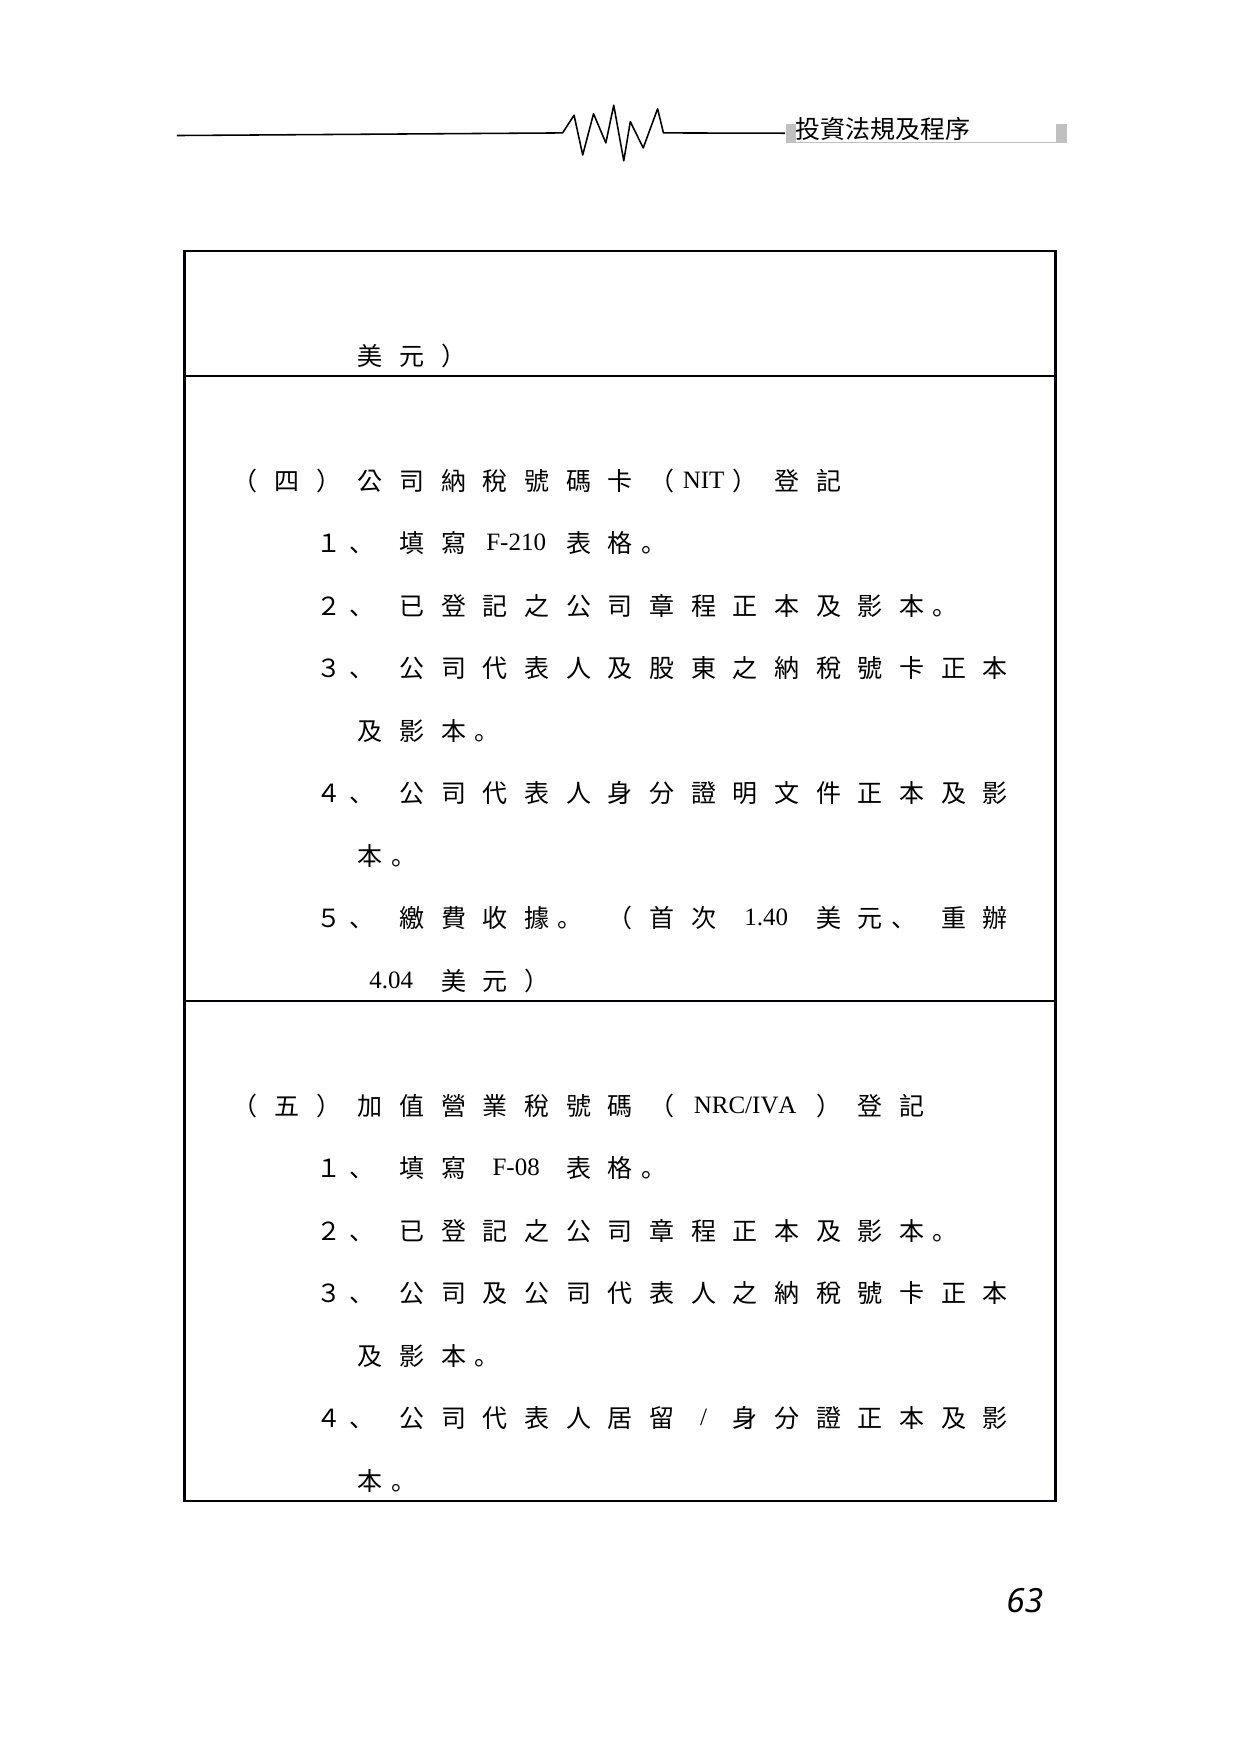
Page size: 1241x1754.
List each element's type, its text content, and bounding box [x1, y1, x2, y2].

table_cell （四）公司納稅號碼卡（NIT）登記 １、填寫F-210表格。 ２、已登記之公司章程正本及影本。 ３、公司代表人及股東之納稅號卡正本及影本。 ４、公司代表人身分證明文件正本及影本。 ５、繳費收據。（首次1.40美元、重辦4.04美元） [186, 377, 1054, 1000]
table_cell （五）加值營業稅號碼（NRC/IVA）登記 １、填寫F-08表格。 ２、已登記之公司章程正本及影本。 ３、公司及公司代表人之納稅號卡正本及影本。 ４、公司代表人居留/身分證正本及影本。 [186, 1002, 1054, 1500]
table_cell 美元） [186, 252, 1054, 375]
